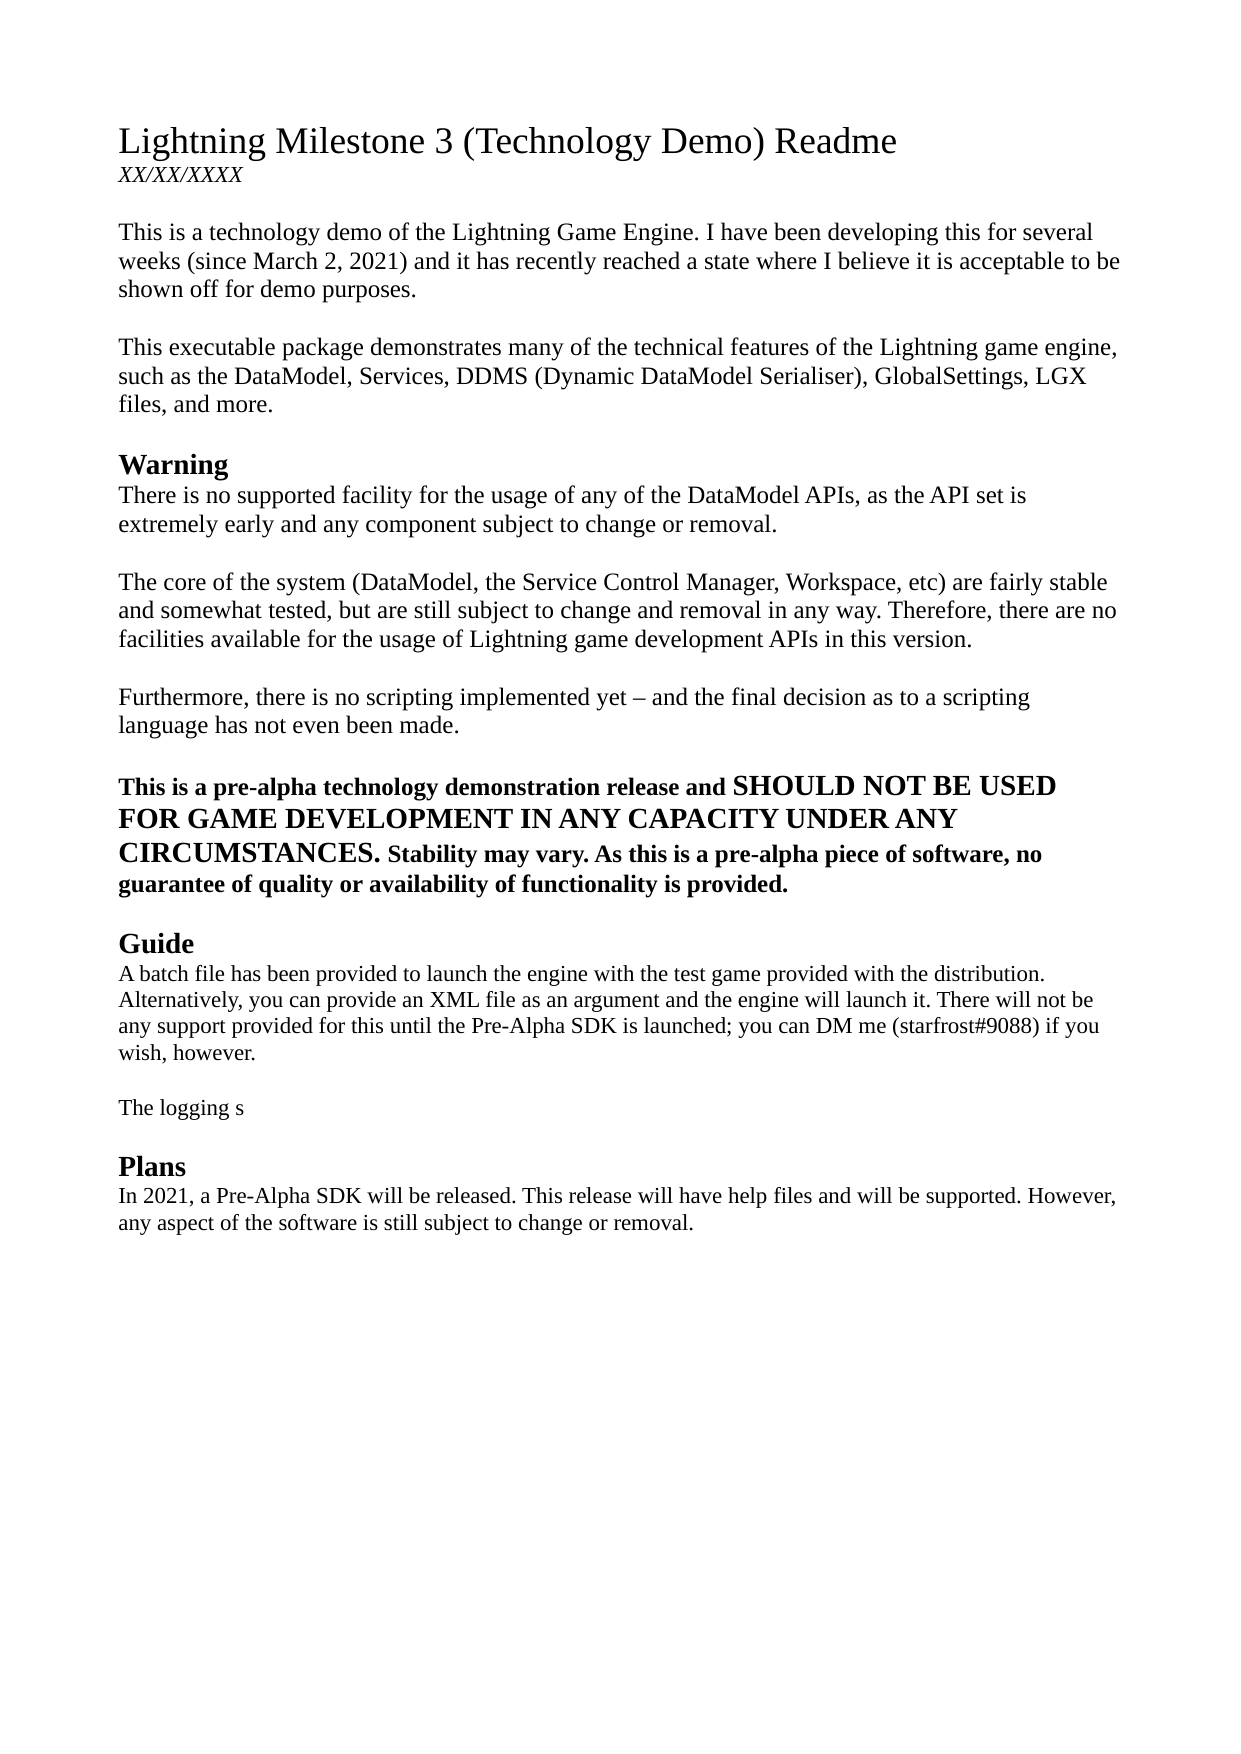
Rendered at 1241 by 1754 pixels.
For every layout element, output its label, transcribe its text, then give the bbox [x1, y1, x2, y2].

text Furthermore, there is no scripting implemented yet – and the final decision as to a scripting language has not even been made. [118, 682, 1122, 739]
text The core of the system (DataModel, the Service Control Manager, Workspace, etc) are fairly stable and somewhat tested, but are still subject to change and removal in any way. Therefore, there are no facilities available for the usage of Lightning game development APIs in this version. [118, 567, 1122, 653]
text This executable package demonstrates many of the technical features of the Lightning game engine, such as the DataModel, Services, DDMS (Dynamic DataModel Serialiser), GlobalSettings, LGX files, and more. [118, 332, 1122, 418]
text This is a technology demo of the Lightning Game Engine. I have been developing this for several weeks (since March 2, 2021) and it has recently reached a state where I believe it is acceptable to be shown off for demo purposes. [118, 217, 1122, 303]
text This is a pre-alpha technology demonstration release and SHOULD NOT BE USED FOR GAME DEVELOPMENT IN ANY CAPACITY UNDER ANY CIRCUMSTANCES. Stability may vary. As this is a pre-alpha piece of software, no guarantee of quality or availability of functionality is provided. [118, 768, 1122, 897]
text There is no supported facility for the usage of any of the DataModel APIs, as the API set is extremely early and any component subject to change or removal. [118, 481, 1122, 538]
text A batch file has been provided to launch the engine with the test game provided with the distribution. Alternatively, you can provide an XML file as an argument and the engine will launch it. There will not be any support provided for this until the Pre-Alpha SDK is launched; you can DM me (starfrost#9088) if you wish, however. [118, 960, 1122, 1065]
text The logging s [118, 1094, 1122, 1120]
text Plans In 2021, a Pre-Alpha SDK will be released. This release will have help files and will be supported. However, any aspect of the software is still subject to change or removal. [118, 1149, 1122, 1235]
text Warning [118, 447, 1122, 481]
text Guide [118, 926, 1122, 960]
